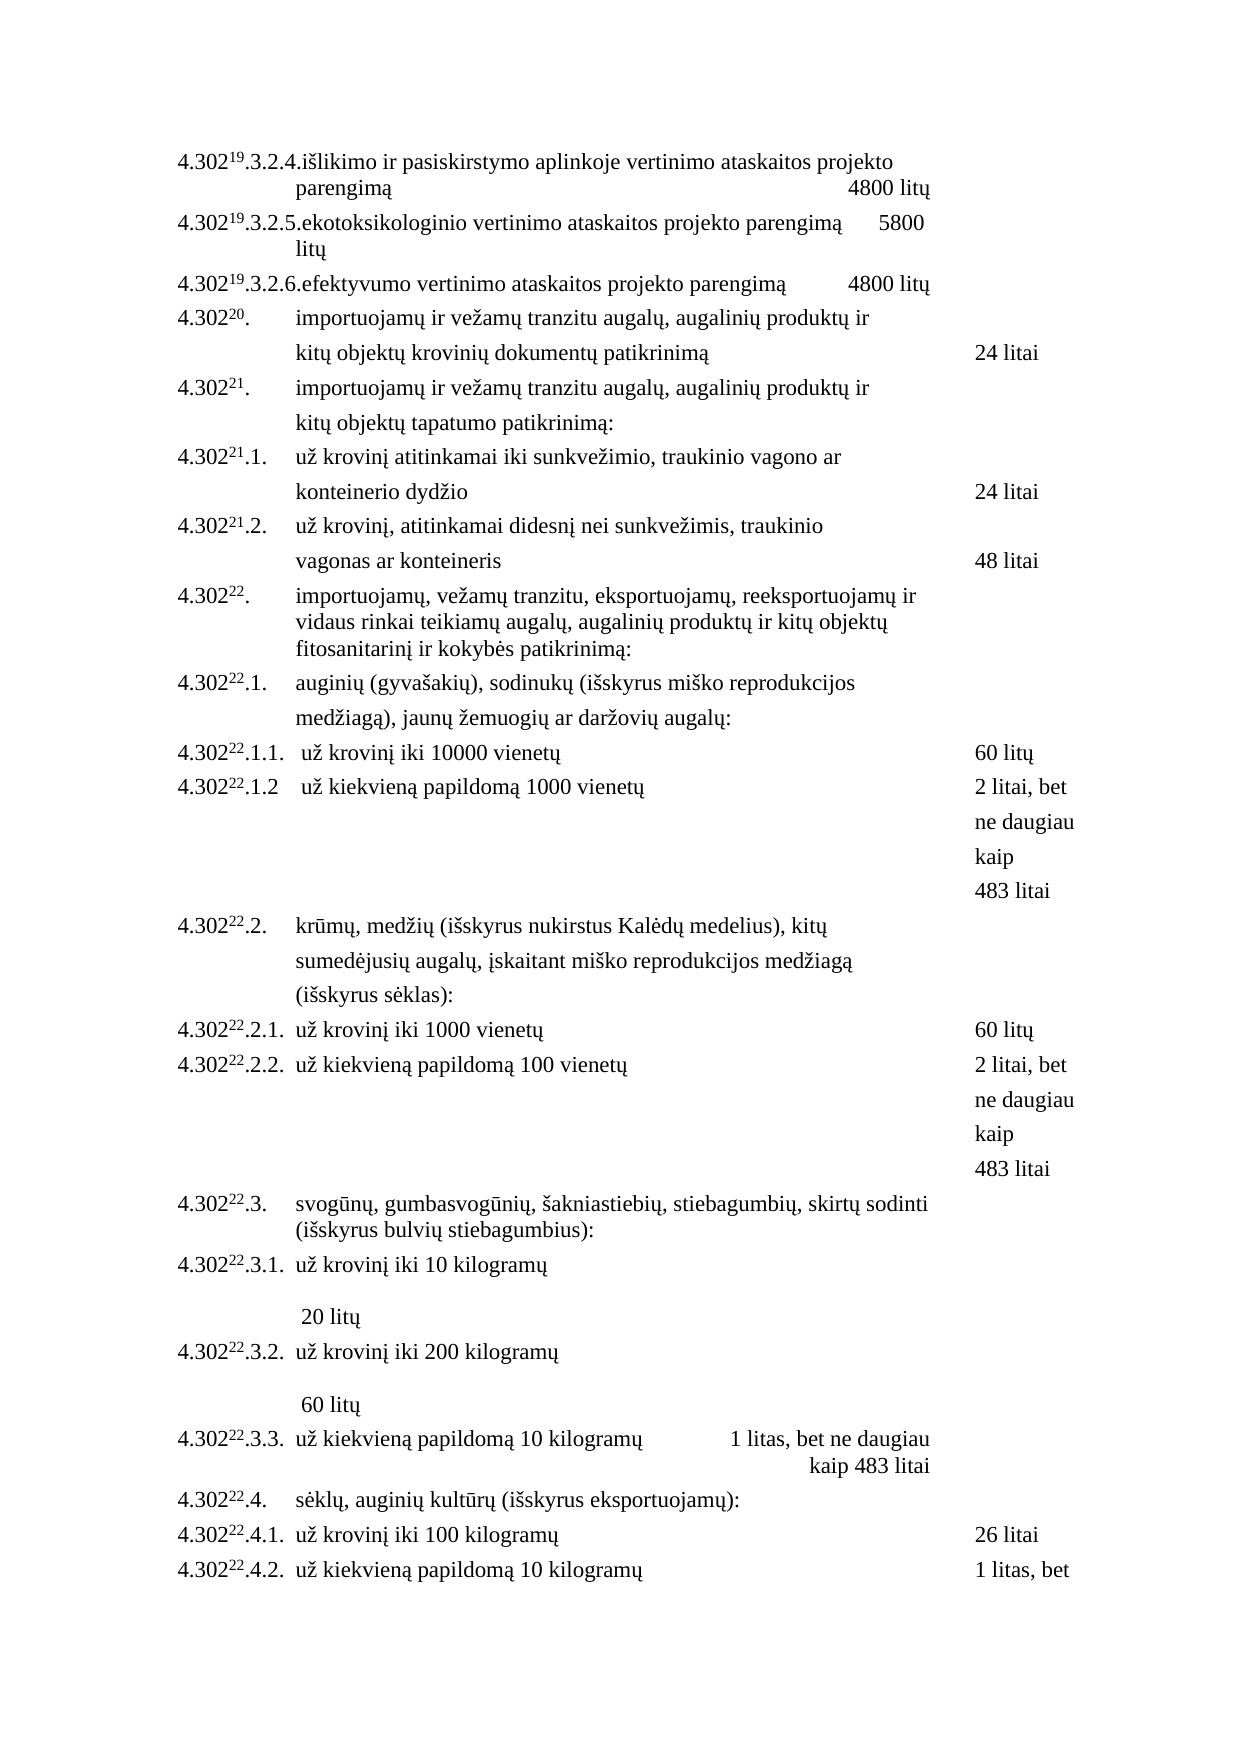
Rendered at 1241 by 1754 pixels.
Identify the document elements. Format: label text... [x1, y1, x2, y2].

text 483 litai [974, 877, 1122, 904]
text 4.30222.3.3. už kiekvieną papildomą 10 kilogramų 1 litas, bet ne daugiau kaip 483 litai [177, 1426, 930, 1478]
text 4.30222.3.2. už krovinį iki 200 kilogramų 60 litų [177, 1338, 930, 1417]
text ne daugiau [974, 1086, 1122, 1112]
text 4.30222. importuojamų, vežamų tranzitu, eksportuojamų, reeksportuojamų ir vidaus rinkai teikiamų augalų, augalinių produktų ir kitų objektų fitosanitarinį ir kokybės patikrinimą: [177, 582, 930, 661]
text kaip [974, 843, 1122, 869]
text 4.30222.3. svogūnų, gumbasvogūnių, šakniastiebių, stiebagumbių, skirtų sodinti (išskyrus bulvių stiebagumbius): [177, 1190, 930, 1242]
text 483 litai [974, 1155, 1122, 1181]
text 4.30221.2. už krovinį, atitinkamai didesnį nei sunkvežimis, traukinio [177, 513, 1122, 539]
text vagonas ar konteineris 48 litai [177, 547, 1122, 574]
text kaip [974, 1120, 1122, 1147]
text 4.30222.1. auginių (gyvašakių), sodinukų (išskyrus miško reprodukcijos [177, 669, 1122, 696]
text 4.30219.3.2.5.ekotoksikologinio vertinimo ataskaitos projekto parengimą 5800 litų [177, 209, 930, 261]
text 4.30220. importuojamų ir vežamų tranzitu augalų, augalinių produktų ir [177, 304, 1122, 331]
text 4.30219.3.2.6.efektyvumo vertinimo ataskaitos projekto parengimą 4800 litų [177, 270, 930, 296]
text konteinerio dydžio 24 litai [177, 478, 1122, 504]
text 4.30222.2. krūmų, medžių (išskyrus nukirstus Kalėdų medelius), kitų [177, 912, 1122, 938]
text 4.30222.4. sėklų, auginių kultūrų (išskyrus eksportuojamų): [177, 1487, 1122, 1513]
text ne daugiau [177, 808, 1122, 834]
text 4.30222.4.1. už krovinį iki 100 kilogramų 26 litai [177, 1521, 1122, 1548]
text kitų objektų tapatumo patikrinimą: [177, 408, 1122, 435]
text kitų objektų krovinių dokumentų patikrinimą 24 litai [177, 339, 1122, 366]
text (išskyrus sėklas): [177, 982, 1122, 1008]
text 4.30222.3.1. už krovinį iki 10 kilogramų 20 litų [177, 1251, 930, 1330]
text medžiagą), jaunų žemuogių ar daržovių augalų: [177, 704, 1122, 730]
text 4.30222.4.2. už kiekvieną papildomą 10 kilogramų 1 litas, bet [177, 1556, 1122, 1582]
text 4.30219.3.2.4.išlikimo ir pasiskirstymo aplinkoje vertinimo ataskaitos projekto parengimą 4800 litų [177, 148, 930, 200]
text 4.30222.1.1. už krovinį iki 10000 vienetų 60 litų [177, 739, 1122, 765]
text 4.30222.2.1. už krovinį iki 1000 vienetų 60 litų [177, 1016, 1122, 1043]
text 4.30222.1.2 už kiekvieną papildomą 1000 vienetų 2 litai, bet [177, 773, 1122, 800]
text sumedėjusių augalų, įskaitant miško reprodukcijos medžiagą [177, 947, 1122, 973]
text 4.30221. importuojamų ir vežamų tranzitu augalų, augalinių produktų ir [177, 374, 1122, 400]
text 4.30222.2.2. už kiekvieną papildomą 100 vienetų 2 litai, bet [177, 1051, 1122, 1077]
text 4.30221.1. už krovinį atitinkamai iki sunkvežimio, traukinio vagono ar [177, 443, 1122, 469]
